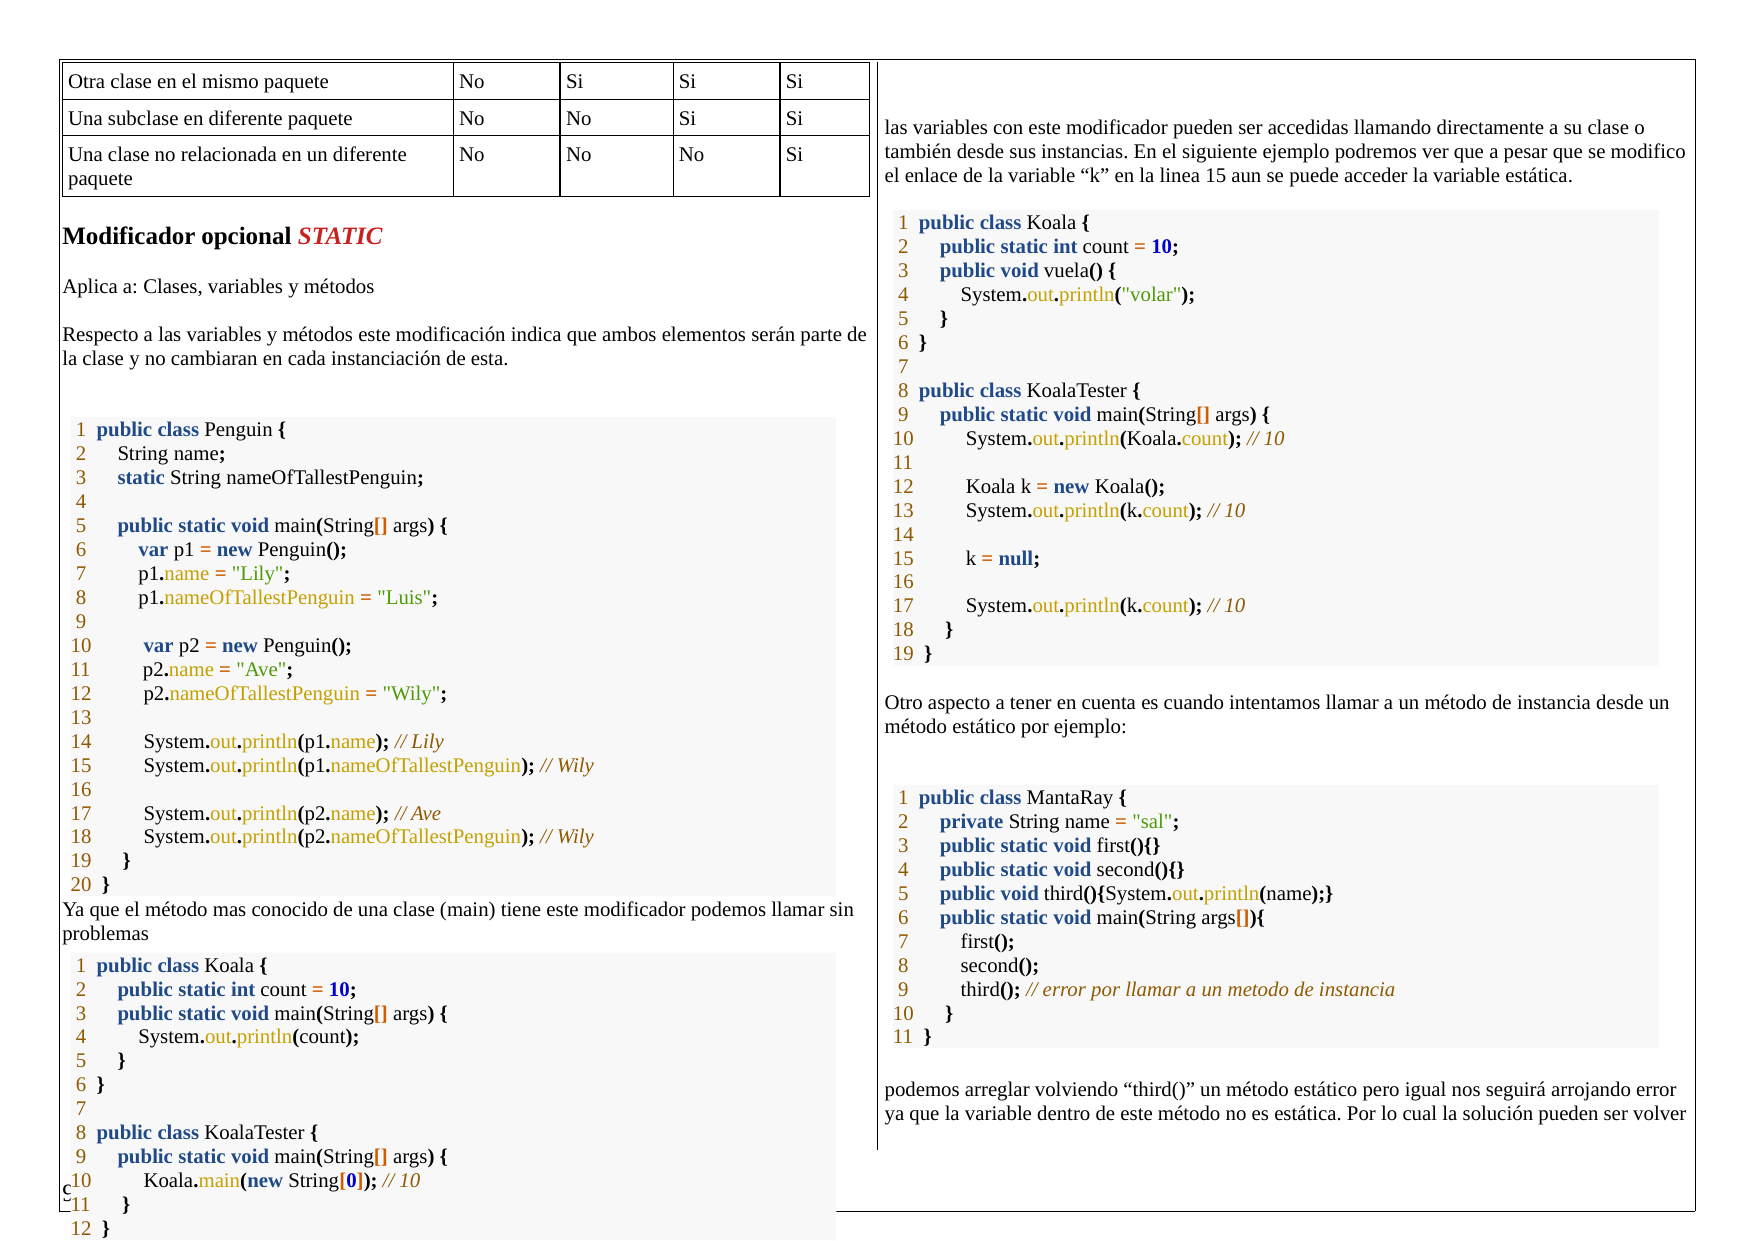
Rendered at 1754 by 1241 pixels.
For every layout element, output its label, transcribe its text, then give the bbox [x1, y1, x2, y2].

table_cell Una subclase en diferente paquete [63, 100, 453, 135]
table_cell Si [674, 100, 779, 135]
text Modificador opcional STATIC [62, 221, 869, 250]
table_cell No [561, 136, 673, 196]
text podemos arreglar volviendo “third()” un método estático pero igual nos seguirá arrojando error ya que la variable dentro de este método no es estática. Por lo cual la solución pueden ser volver [884, 1077, 1692, 1125]
text Respecto a las variables y métodos este modificación indica que ambos elementos serán parte de la clase y no cambiaran en cada instanciación de esta. [62, 322, 869, 370]
table_cell Si [781, 136, 869, 196]
text Ya que el método mas conocido de una clase (main) tiene este modificador podemos llamar sin problemas [62, 785, 869, 944]
table_cell Si [561, 63, 673, 99]
table_cell Si [781, 100, 869, 135]
text Otro aspecto a tener en cuenta es cuando intentamos llamar a un método de instancia desde un método estático por ejemplo: [884, 689, 1692, 738]
table_cell Otra clase en el mismo paquete [63, 63, 453, 99]
text Aplica a: Clases, variables y métodos [62, 274, 869, 298]
table_cell Una clase no relacionada en un diferente paquete [63, 136, 453, 196]
table_cell No [674, 136, 779, 196]
table_cell No [454, 63, 559, 99]
table_cell Si [674, 63, 779, 99]
table_cell Si [781, 63, 869, 99]
table_cell No [454, 100, 559, 135]
text las variables con este modificador pueden ser accedidas llamando directamente a su clase o también desde sus instancias. En el siguiente ejemplo podremos ver que a pesar que se modifico el enlace de la variable “k” en la linea 15 aun se puede acceder la variable estática. [884, 115, 1692, 187]
table_cell No [561, 100, 673, 135]
table_cell No [454, 136, 559, 196]
